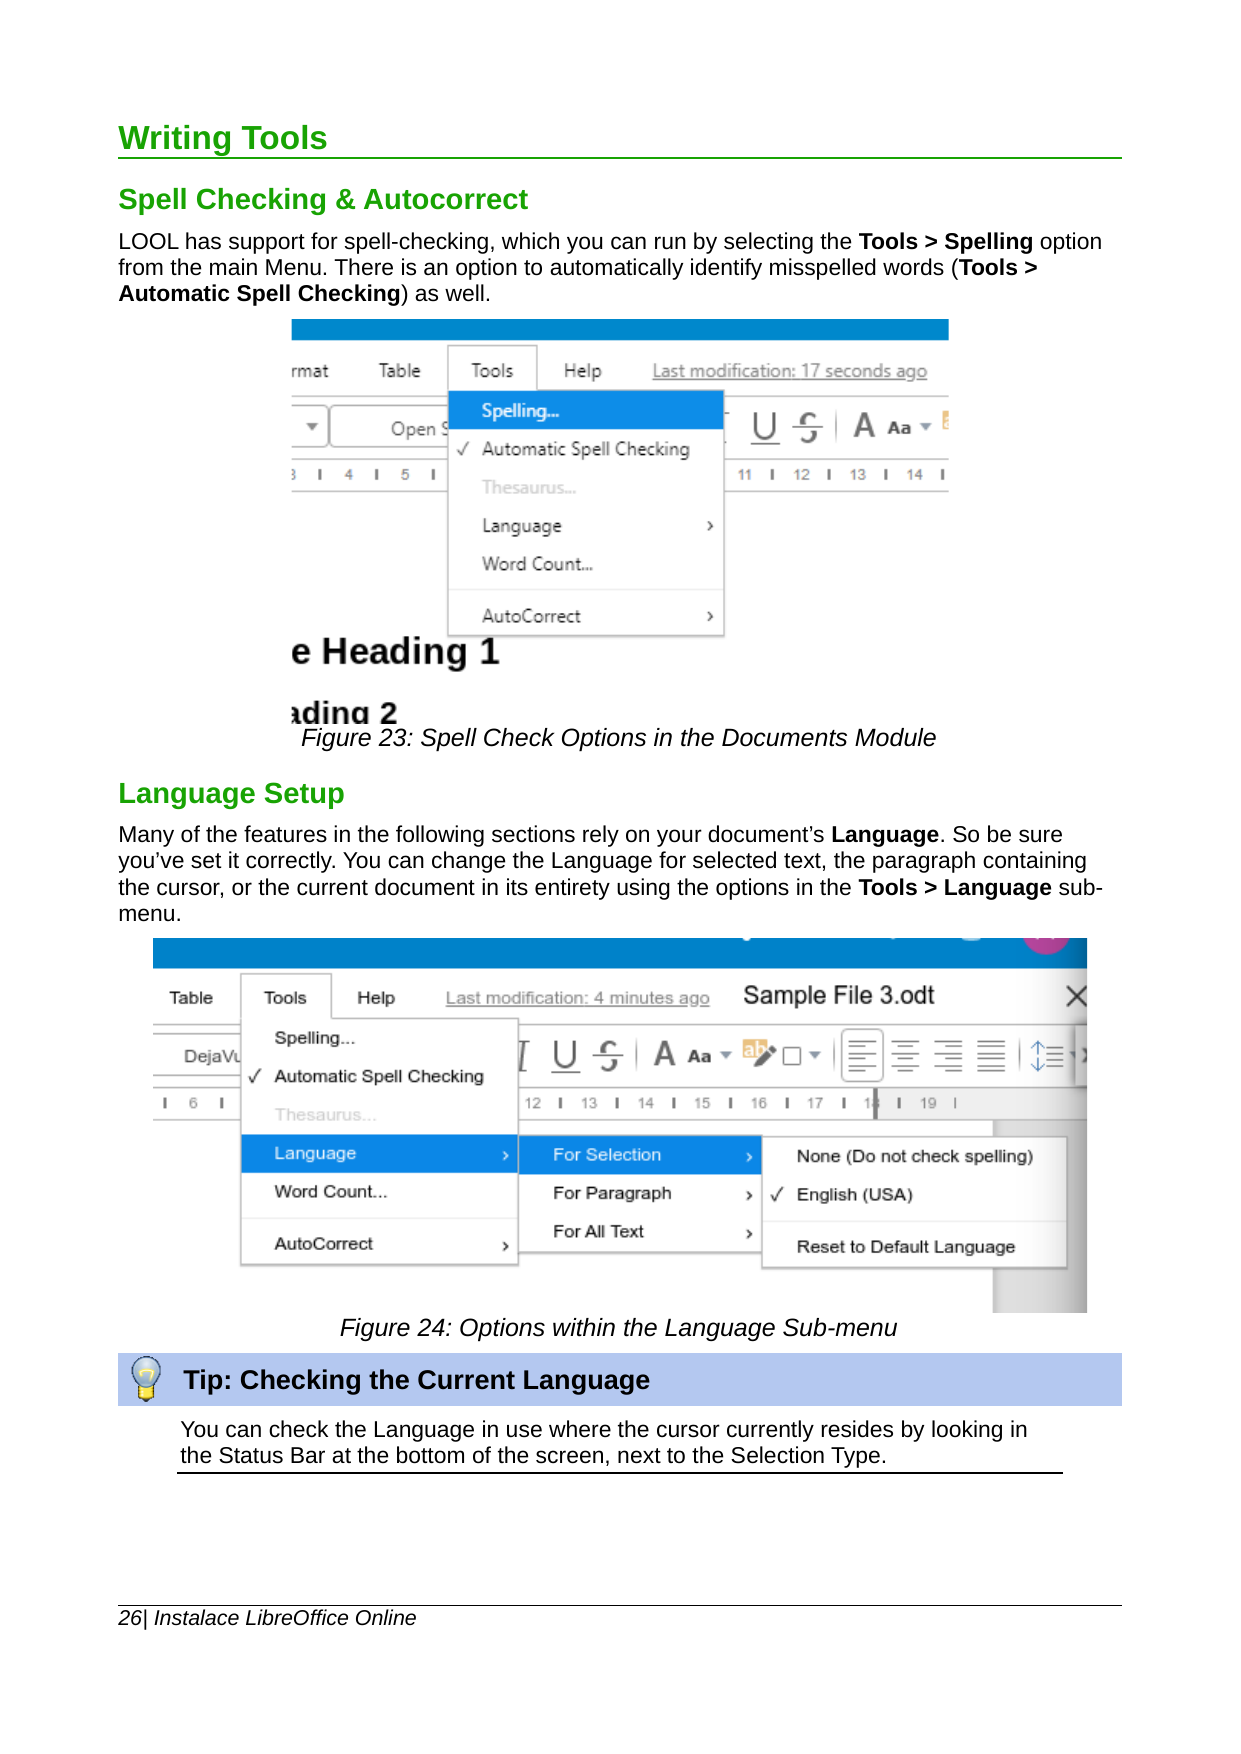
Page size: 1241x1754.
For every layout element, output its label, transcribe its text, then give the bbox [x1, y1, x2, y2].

subtitle Tip: Checking the Current Language [118, 1353, 1122, 1406]
text Figure 24: Options within the Language Sub-menu [144, 1313, 1097, 1341]
text Many of the features in the following sections rely on your document’s Language. So be sure you’ve set it correctly. You can change the Language for selected text, the paragraph containing the cursor, or the current document in its entirety using the options in the Tools > Language sub-menu. [118, 821, 1122, 926]
subtitle Language Setup [118, 776, 1122, 809]
subtitle Writing Tools [118, 118, 1122, 157]
text You can check the Language in use where the cursor currently resides by looking in the Status Bar at the bottom of the screen, next to the Selection Type. [177, 1413, 1063, 1472]
picture [153, 938, 1088, 1313]
picture [291, 341, 949, 724]
subtitle Spell Checking & Autocorrect [118, 182, 1122, 216]
picture [119, 1354, 170, 1405]
text LOOL has support for spell-checking, which you can run by selecting the Tools > Spelling option from the main Menu. There is an option to automatically identify misspelled words (Tools > Automatic Spell Checking) as well. [118, 228, 1122, 307]
text Figure 23: Spell Check Options in the Documents Module [285, 319, 955, 752]
